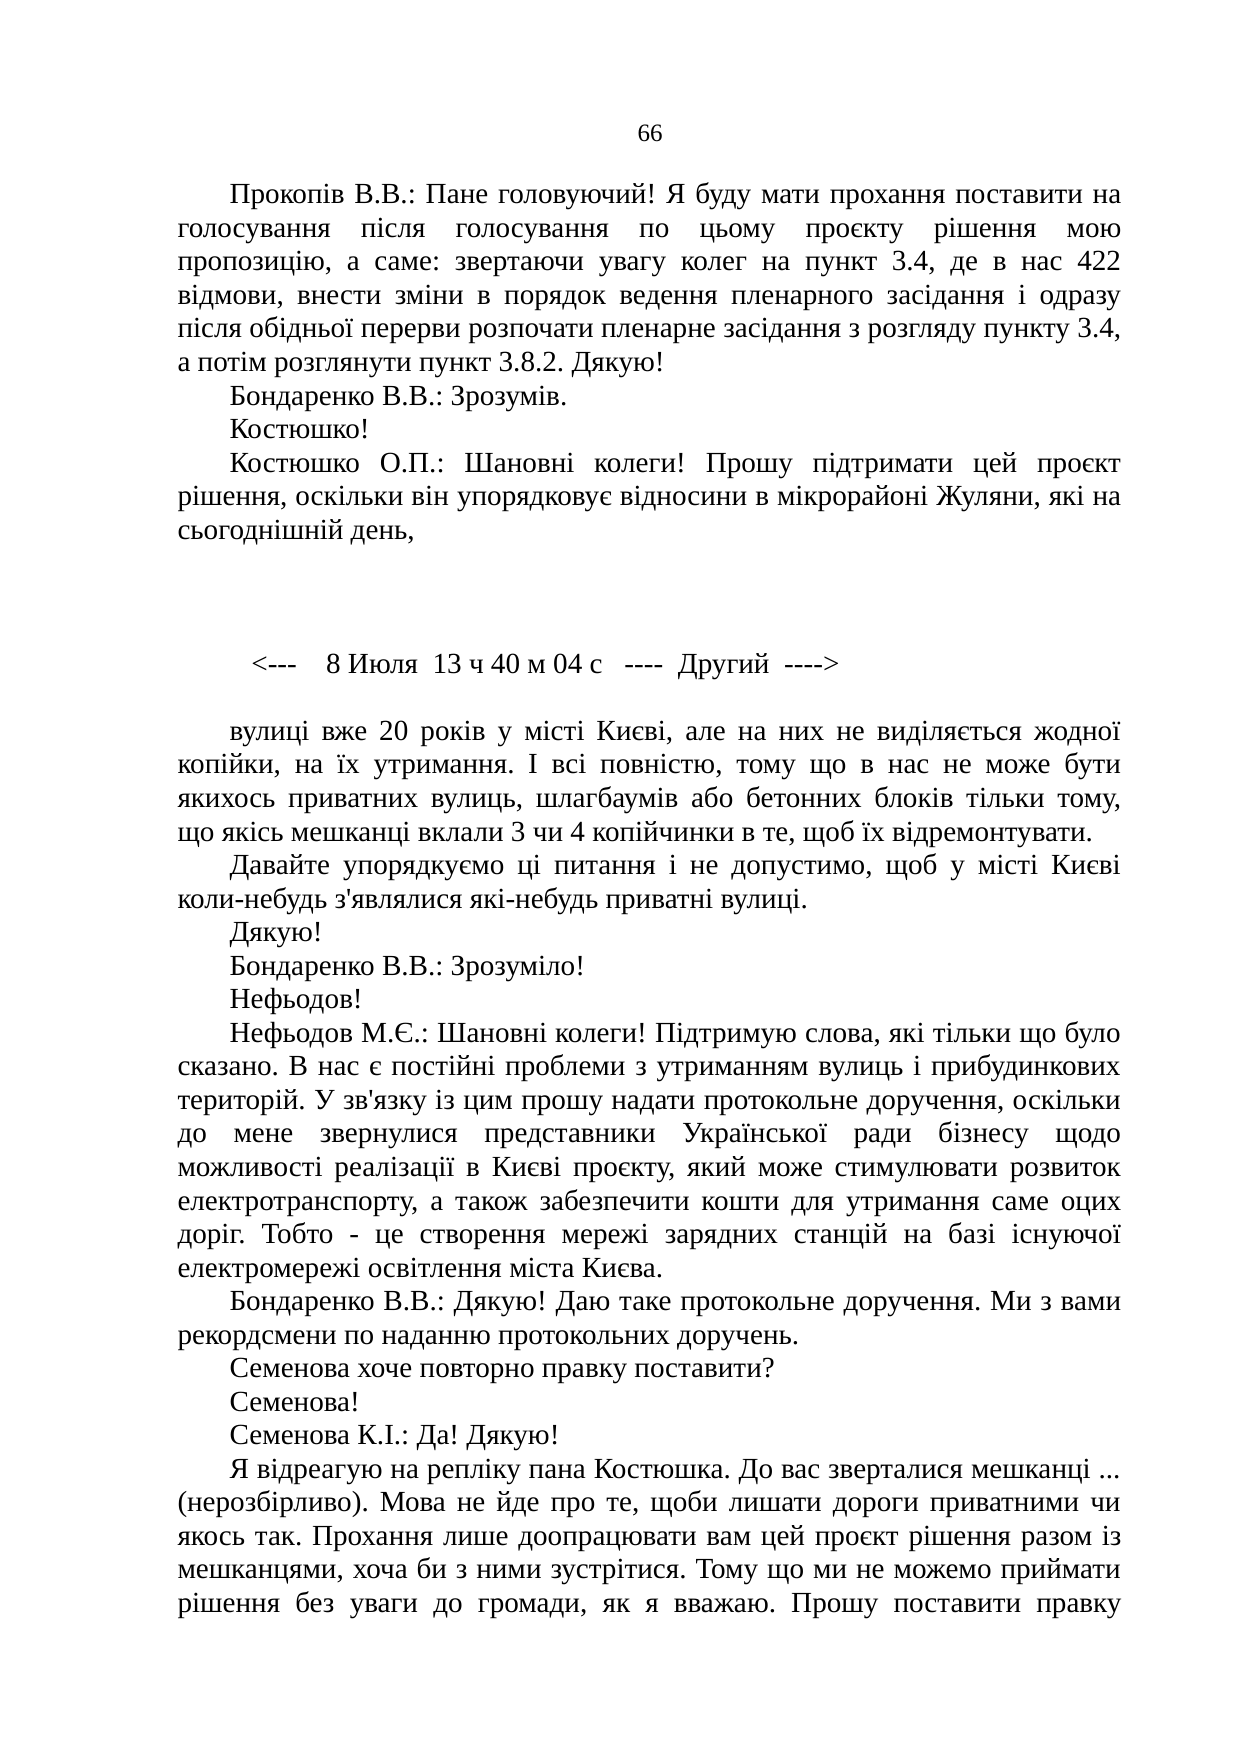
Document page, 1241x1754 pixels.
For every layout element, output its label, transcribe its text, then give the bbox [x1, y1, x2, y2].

text Нефьодов М.Є.: Шановні колеги! Підтримую слова, які тільки що було сказано. В нас є постійні проблеми з утриманням вулиць і прибудинкових територій. У зв'язку із цим прошу надати протокольне доручення, оскільки до мене звернулися представники Української ради бізнесу щодо можливості реалізації в Києві проєкту, який може стимулювати розвиток електротранспорту, а також забезпечити кошти для утримання саме оцих доріг. Тобто - це створення мережі зарядних станцій на базі існуючої електромережі освітлення міста Києва. [177, 1015, 1122, 1283]
text Костюшко! [177, 411, 1122, 445]
text Прокопів В.В.: Пане головуючий! Я буду мати прохання поставити на голосування після голосування по цьому проєкту рішення мою пропозицію, а саме: звертаючи увагу колег на пункт 3.4, де в нас 422 відмови, внести зміни в порядок ведення пленарного засідання і одразу після обідньої перерви розпочати пленарне засідання з розгляду пункту 3.4, а потім розглянути пункт 3.8.2. Дякую! [177, 176, 1122, 378]
text Семенова хоче повторно правку поставити? [177, 1350, 1122, 1384]
text Дякую! [177, 914, 1122, 948]
text Я відреагую на репліку пана Костюшка. До вас зверталися мешканці ... (нерозбірливо). Мова не йде про те, щоби лишати дороги приватними чи якось так. Прохання лише доопрацювати вам цей проєкт рішення разом із мешканцями, хоча би з ними зустрітися. Тому що ми не можемо приймати рішення без уваги до громади, як я вважаю. Прошу поставити правку [177, 1451, 1122, 1619]
text вулиці вже 20 років у місті Києві, але на них не виділяється жодної копійки, на їх утримання. І всі повністю, тому що в нас не може бути якихось приватних вулиць, шлагбаумів або бетонних блоків тільки тому, що якісь мешканці вклали 3 чи 4 копійчинки в те, щоб їх відремонтувати. [177, 713, 1122, 847]
text <--- 8 Июля 13 ч 40 м 04 с ---- Другий ----> [177, 646, 1122, 679]
text Бондаренко В.В.: Дякую! Даю таке протокольне доручення. Ми з вами рекордсмени по наданню протокольних доручень. [177, 1283, 1122, 1350]
text Семенова! [177, 1384, 1122, 1417]
text Семенова К.І.: Да! Дякую! [177, 1417, 1122, 1451]
text Нефьодов! [177, 981, 1122, 1015]
text Бондаренко В.В.: Зрозуміло! [177, 948, 1122, 981]
text Бондаренко В.В.: Зрозумів. [177, 378, 1122, 411]
text Давайте упорядкуємо ці питання і не допустимо, щоб у місті Києві коли-небудь з'являлися які-небудь приватні вулиці. [177, 847, 1122, 914]
text Костюшко О.П.: Шановні колеги! Прошу підтримати цей проєкт рішення, оскільки він упорядковує відносини в мікрорайоні Жуляни, які на сьогоднішній день, [177, 445, 1122, 545]
